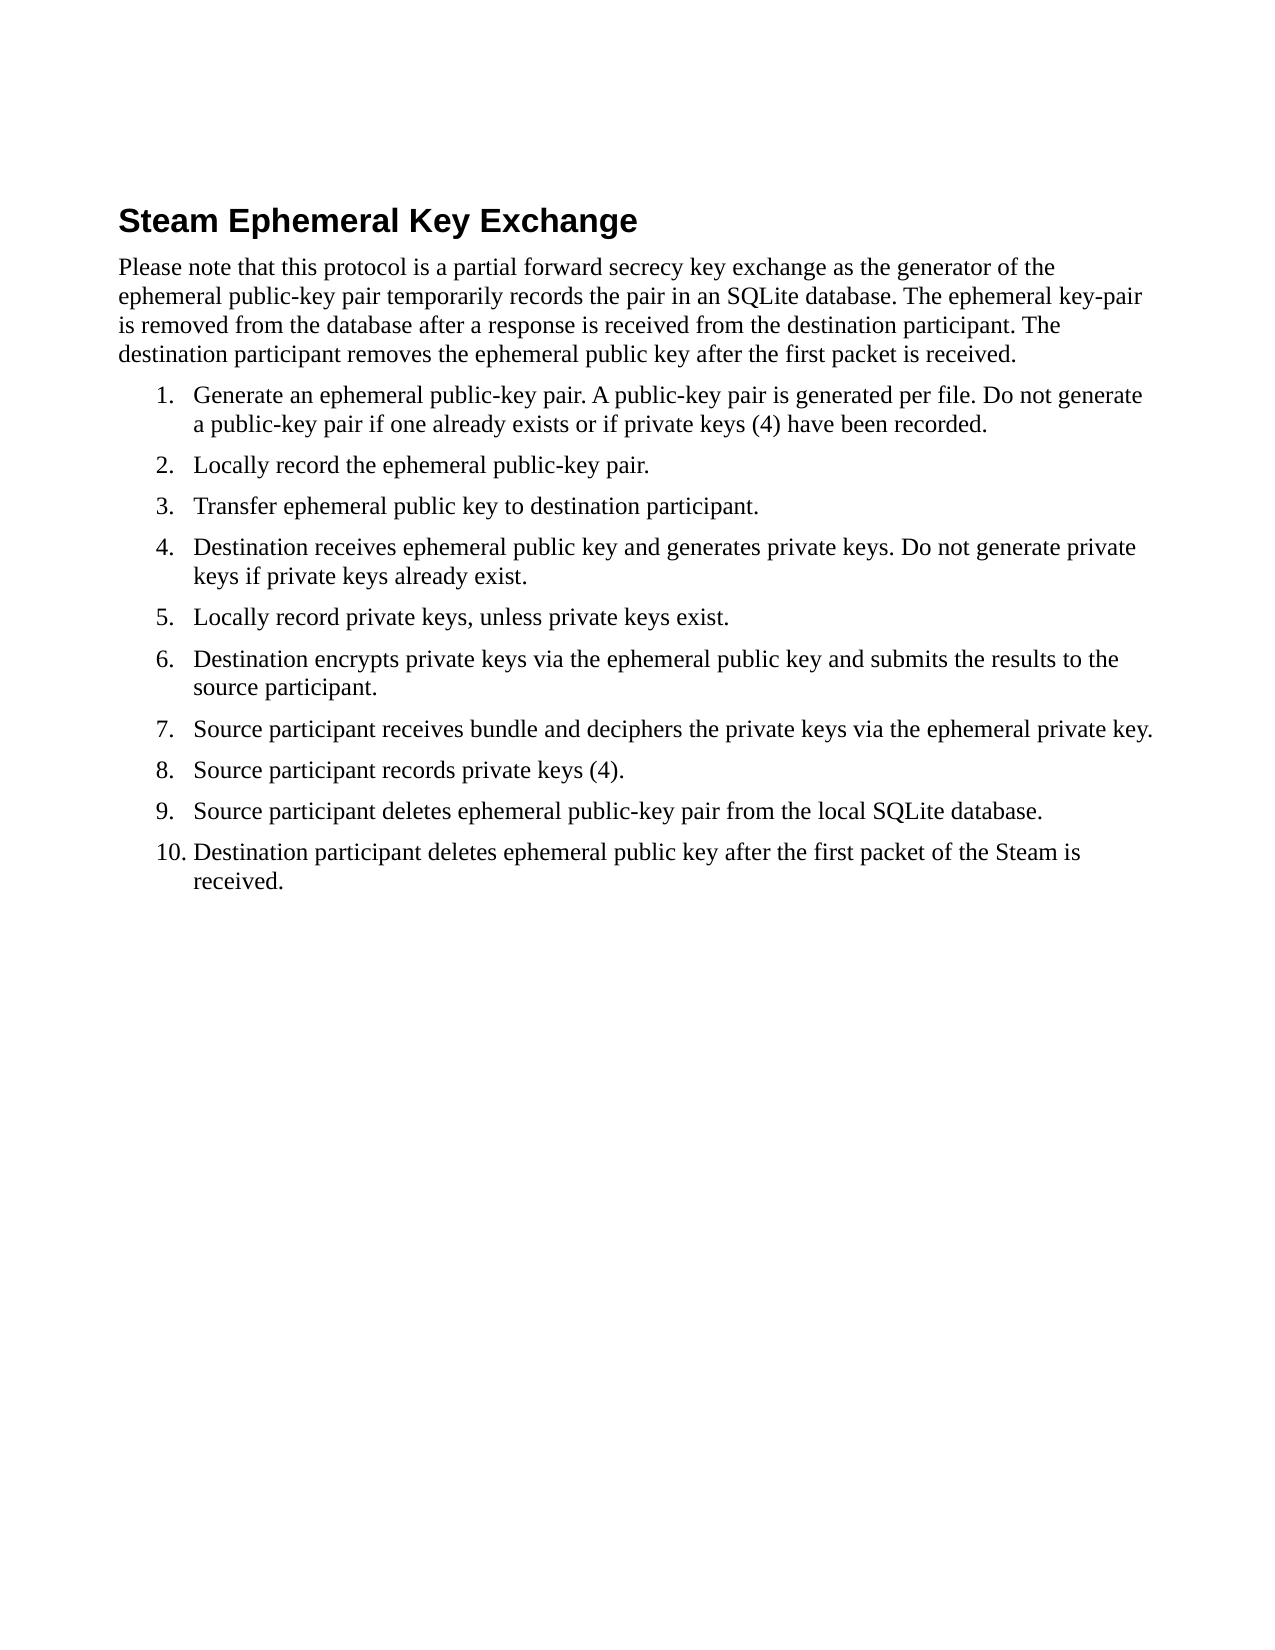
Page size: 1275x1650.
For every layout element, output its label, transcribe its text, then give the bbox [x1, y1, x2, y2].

list Locally record the ephemeral public-key pair. [156, 450, 1157, 479]
list Destination receives ephemeral public key and generates private keys. Do not generate private keys if private keys already exist. [156, 532, 1157, 590]
list Destination participant deletes ephemeral public key after the first packet of the Steam is received. [156, 837, 1157, 895]
list Source participant receives bundle and deciphers the private keys via the ephemeral private key. [156, 714, 1157, 742]
list Destination encrypts private keys via the ephemeral public key and submits the results to the source participant. [156, 644, 1157, 701]
list Source participant records private keys (4). [156, 755, 1157, 784]
list Generate an ephemeral public-key pair. A public-key pair is generated per file. Do not generate a public-key pair if one already exists or if private keys (4) have been recorded. [156, 380, 1157, 437]
list Transfer ephemeral public key to destination participant. [156, 491, 1157, 520]
subtitle Steam Ephemeral Key Exchange [118, 201, 1157, 240]
list Source participant deletes ephemeral public-key pair from the local SQLite database. [156, 796, 1157, 825]
text Please note that this protocol is a partial forward secrecy key exchange as the generator of the ephemeral public-key pair temporarily records the pair in an SQLite database. The ephemeral key-pair is removed from the database after a response is received from the destination participant. The destination participant removes the ephemeral public key after the first packet is received. [118, 252, 1157, 367]
list Locally record private keys, unless private keys exist. [156, 602, 1157, 631]
